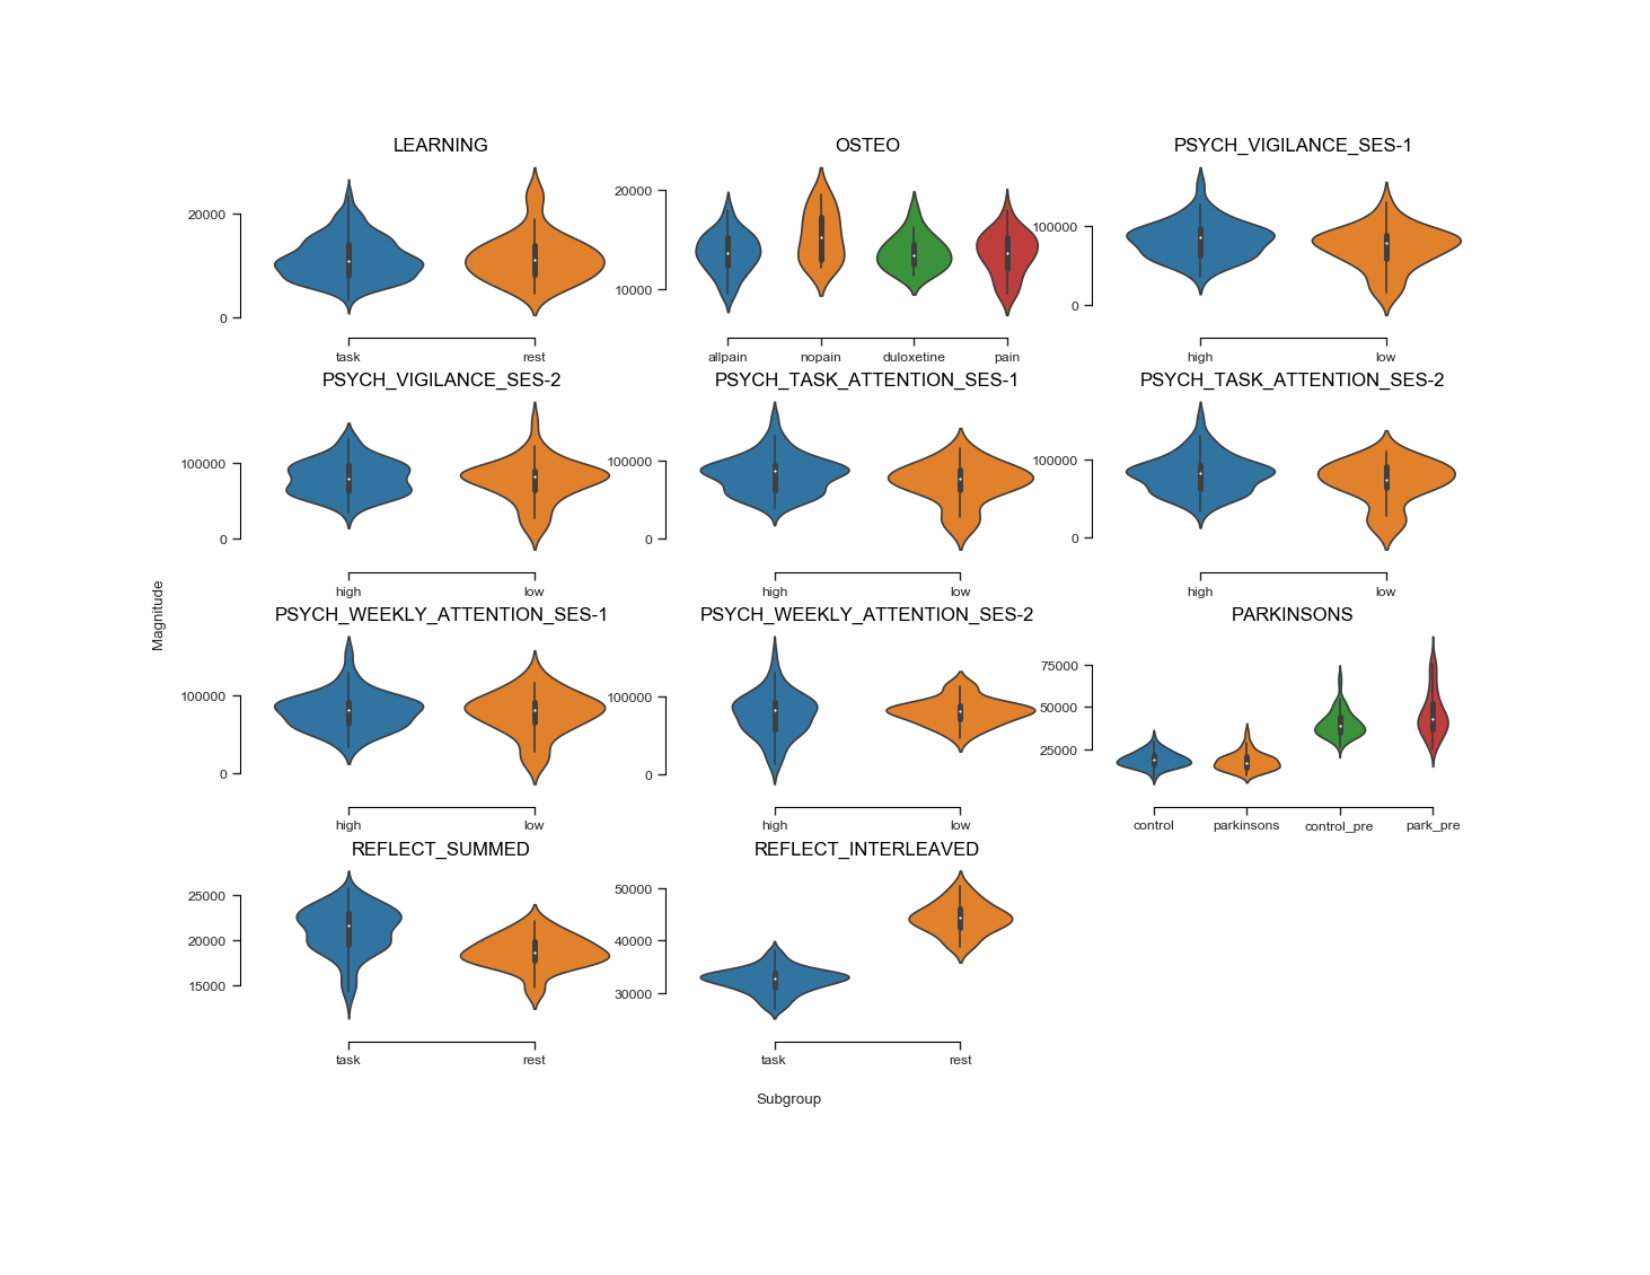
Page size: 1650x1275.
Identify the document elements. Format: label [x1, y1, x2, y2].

picture [131, 124, 1475, 1141]
